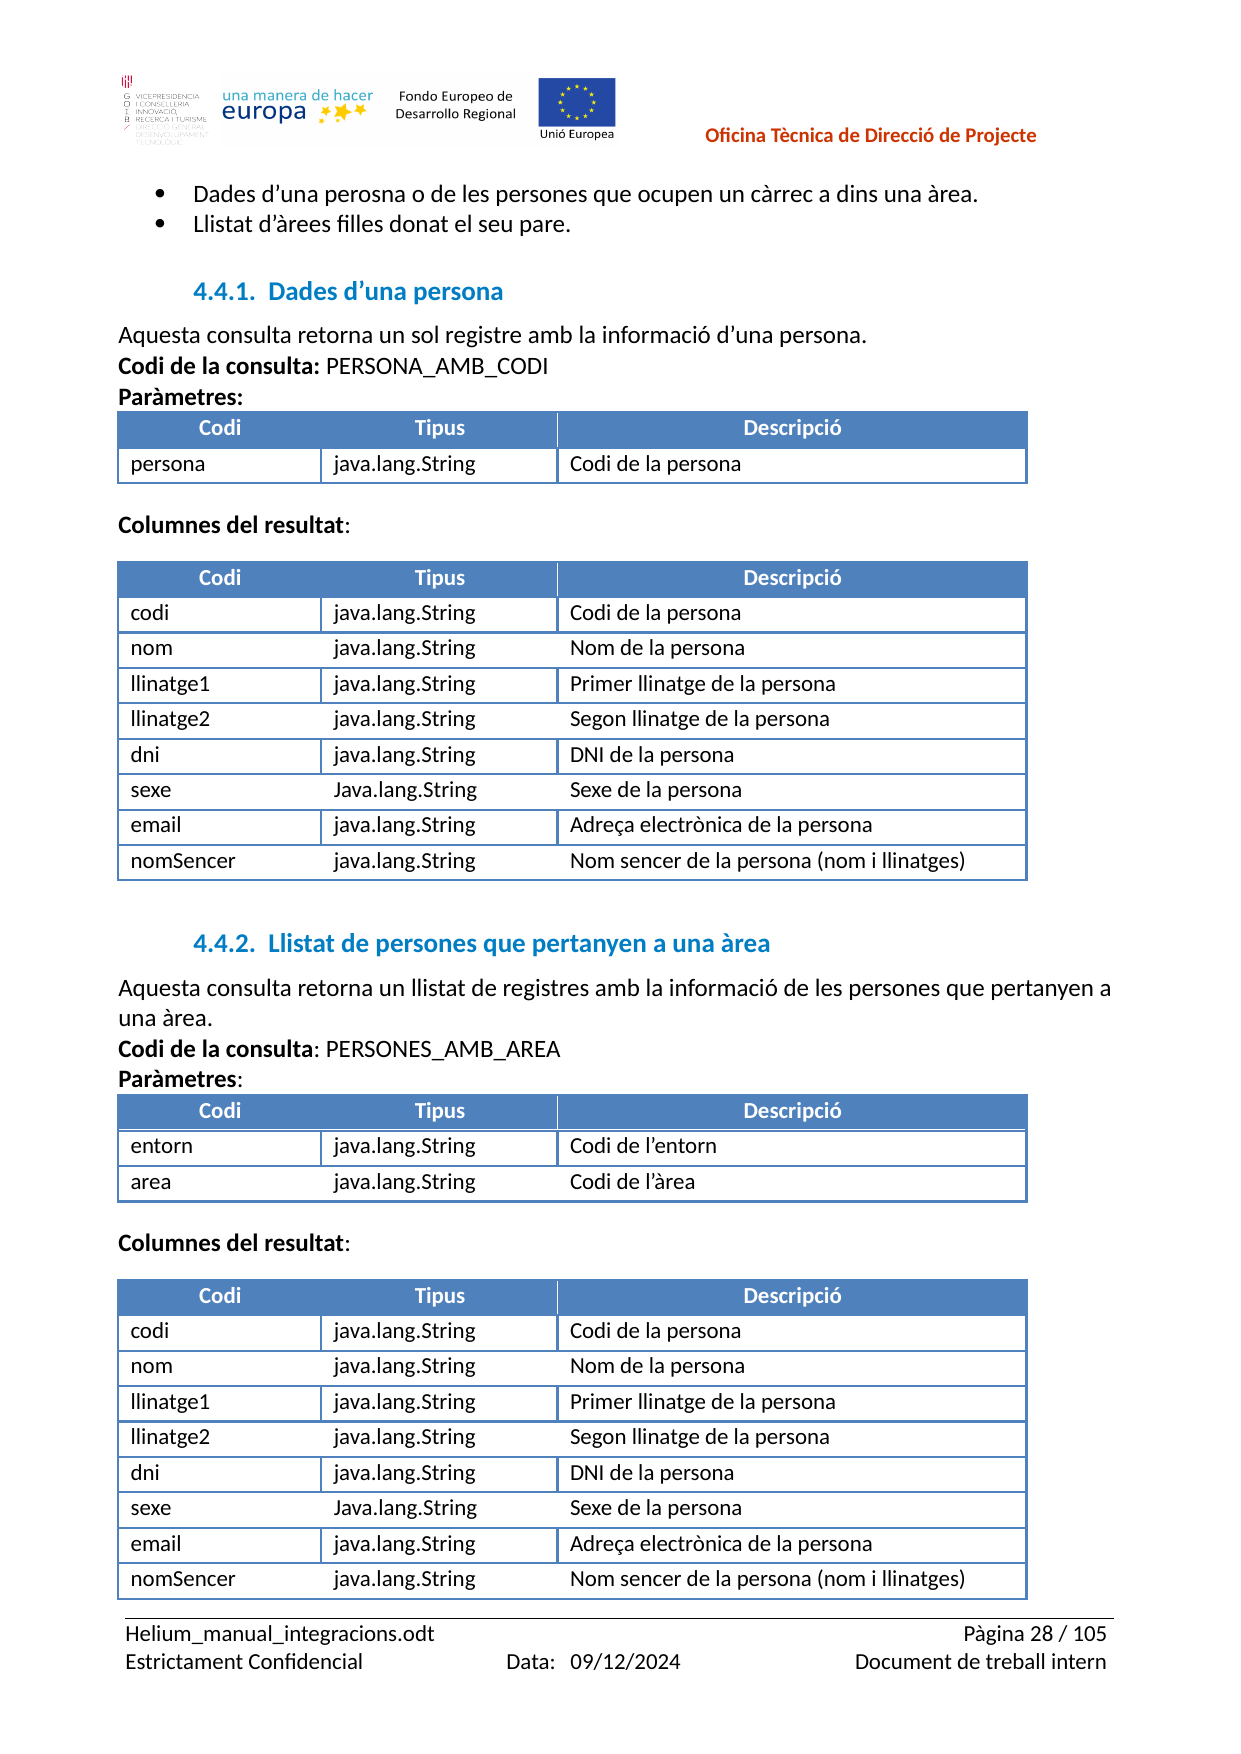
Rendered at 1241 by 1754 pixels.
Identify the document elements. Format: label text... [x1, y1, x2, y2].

table_cell sexe [119, 775, 321, 808]
picture [219, 73, 621, 147]
list Llistat d’àrees filles donat el seu pare. [156, 208, 1122, 239]
list Dades d’una perosna o de les persones que ocupen un càrrec a dins una àrea. [156, 178, 1122, 208]
table_cell email [119, 811, 320, 844]
text Codi de la consulta: PERSONES_AMB_AREA [118, 1033, 1122, 1063]
table_cell java.lang.String [321, 1564, 557, 1597]
table_cell Nom sencer de la persona (nom i llinatges) [558, 846, 1025, 879]
table_cell java.lang.String [322, 598, 556, 631]
text Columnes del resultat: [118, 1227, 1122, 1258]
table_cell nom [119, 634, 321, 667]
table_cell java.lang.String [322, 1132, 556, 1165]
table_cell Codi de l’entorn [559, 1132, 1025, 1165]
table_cell llinatge2 [119, 1423, 321, 1456]
table_header Tipus [321, 1281, 557, 1314]
table_cell codi [119, 598, 320, 631]
table_cell java.lang.String [322, 449, 556, 482]
table_cell Sexe de la persona [558, 1493, 1025, 1527]
table_cell Nom sencer de la persona (nom i llinatges) [558, 1564, 1025, 1597]
table_cell Segon llinatge de la persona [558, 704, 1025, 738]
table_cell java.lang.String [321, 1423, 557, 1456]
table_cell Codi de la persona [559, 449, 1025, 482]
table_cell java.lang.String [321, 846, 557, 879]
table_header Descripció [558, 563, 1025, 596]
table_cell Nom de la persona [558, 634, 1025, 667]
table_cell Java.lang.String [321, 775, 557, 808]
table_cell Nom de la persona [558, 1352, 1025, 1385]
table_cell Adreça electrònica de la persona [559, 811, 1025, 844]
table_cell llinatge1 [119, 1387, 320, 1420]
table_cell java.lang.String [321, 1167, 557, 1200]
table_cell java.lang.String [322, 1316, 556, 1349]
text Paràmetres: [118, 381, 1122, 411]
table_header Tipus [321, 563, 557, 596]
table_cell java.lang.String [322, 669, 556, 702]
table_cell Segon llinatge de la persona [558, 1423, 1025, 1456]
table_cell Codi de la persona [559, 1316, 1025, 1349]
subtitle Llistat de persones que pertanyen a una àrea [193, 926, 1122, 959]
table_cell sexe [119, 1493, 321, 1527]
table_cell llinatge1 [119, 669, 320, 702]
table_header Descripció [558, 1096, 1025, 1129]
table_cell Adreça electrònica de la persona [559, 1529, 1025, 1562]
table_cell DNI de la persona [559, 1458, 1025, 1491]
table_cell Codi de l’àrea [558, 1167, 1025, 1200]
picture [118, 73, 213, 147]
table_cell java.lang.String [321, 704, 557, 738]
table_cell entorn [119, 1132, 320, 1165]
table_cell Primer llinatge de la persona [559, 1387, 1025, 1420]
table_cell Java.lang.String [321, 1493, 557, 1527]
table_cell Codi de la persona [559, 598, 1025, 631]
table_cell java.lang.String [322, 1529, 556, 1562]
table_cell DNI de la persona [559, 740, 1025, 773]
table_header Codi [119, 1096, 321, 1129]
table_cell email [119, 1529, 320, 1562]
table_header Codi [119, 563, 321, 596]
table_cell area [119, 1167, 321, 1200]
table_cell java.lang.String [322, 811, 556, 844]
text Codi de la consulta: PERSONA_AMB_CODI [118, 350, 1122, 381]
table_header Codi [119, 1281, 321, 1314]
table_cell java.lang.String [322, 1458, 556, 1491]
table_cell Primer llinatge de la persona [559, 669, 1025, 702]
table_header Descripció [558, 413, 1025, 447]
table_cell nomSencer [119, 846, 321, 879]
table_cell nomSencer [119, 1564, 321, 1597]
text Paràmetres: [118, 1063, 1122, 1094]
table_header Descripció [558, 1281, 1025, 1314]
table_cell nom [119, 1352, 321, 1385]
text Aquesta consulta retorna un llistat de registres amb la informació de les persones que pertanyen a una àrea. [118, 972, 1122, 1033]
table_header Tipus [321, 1096, 557, 1129]
table_cell persona [119, 449, 320, 482]
table_cell dni [119, 1458, 320, 1491]
table_cell java.lang.String [322, 740, 556, 773]
table_cell java.lang.String [321, 1352, 557, 1385]
table_cell dni [119, 740, 320, 773]
table_cell java.lang.String [322, 1387, 556, 1420]
text Columnes del resultat: [118, 509, 1122, 540]
table_header Codi [119, 413, 321, 447]
table_cell codi [119, 1316, 320, 1349]
subtitle Dades d’una persona [193, 274, 1122, 307]
text Aquesta consulta retorna un sol registre amb la informació d’una persona. [118, 320, 1122, 350]
table_cell java.lang.String [321, 634, 557, 667]
table_cell Sexe de la persona [558, 775, 1025, 808]
table_header Tipus [321, 413, 557, 447]
table_cell llinatge2 [119, 704, 321, 738]
